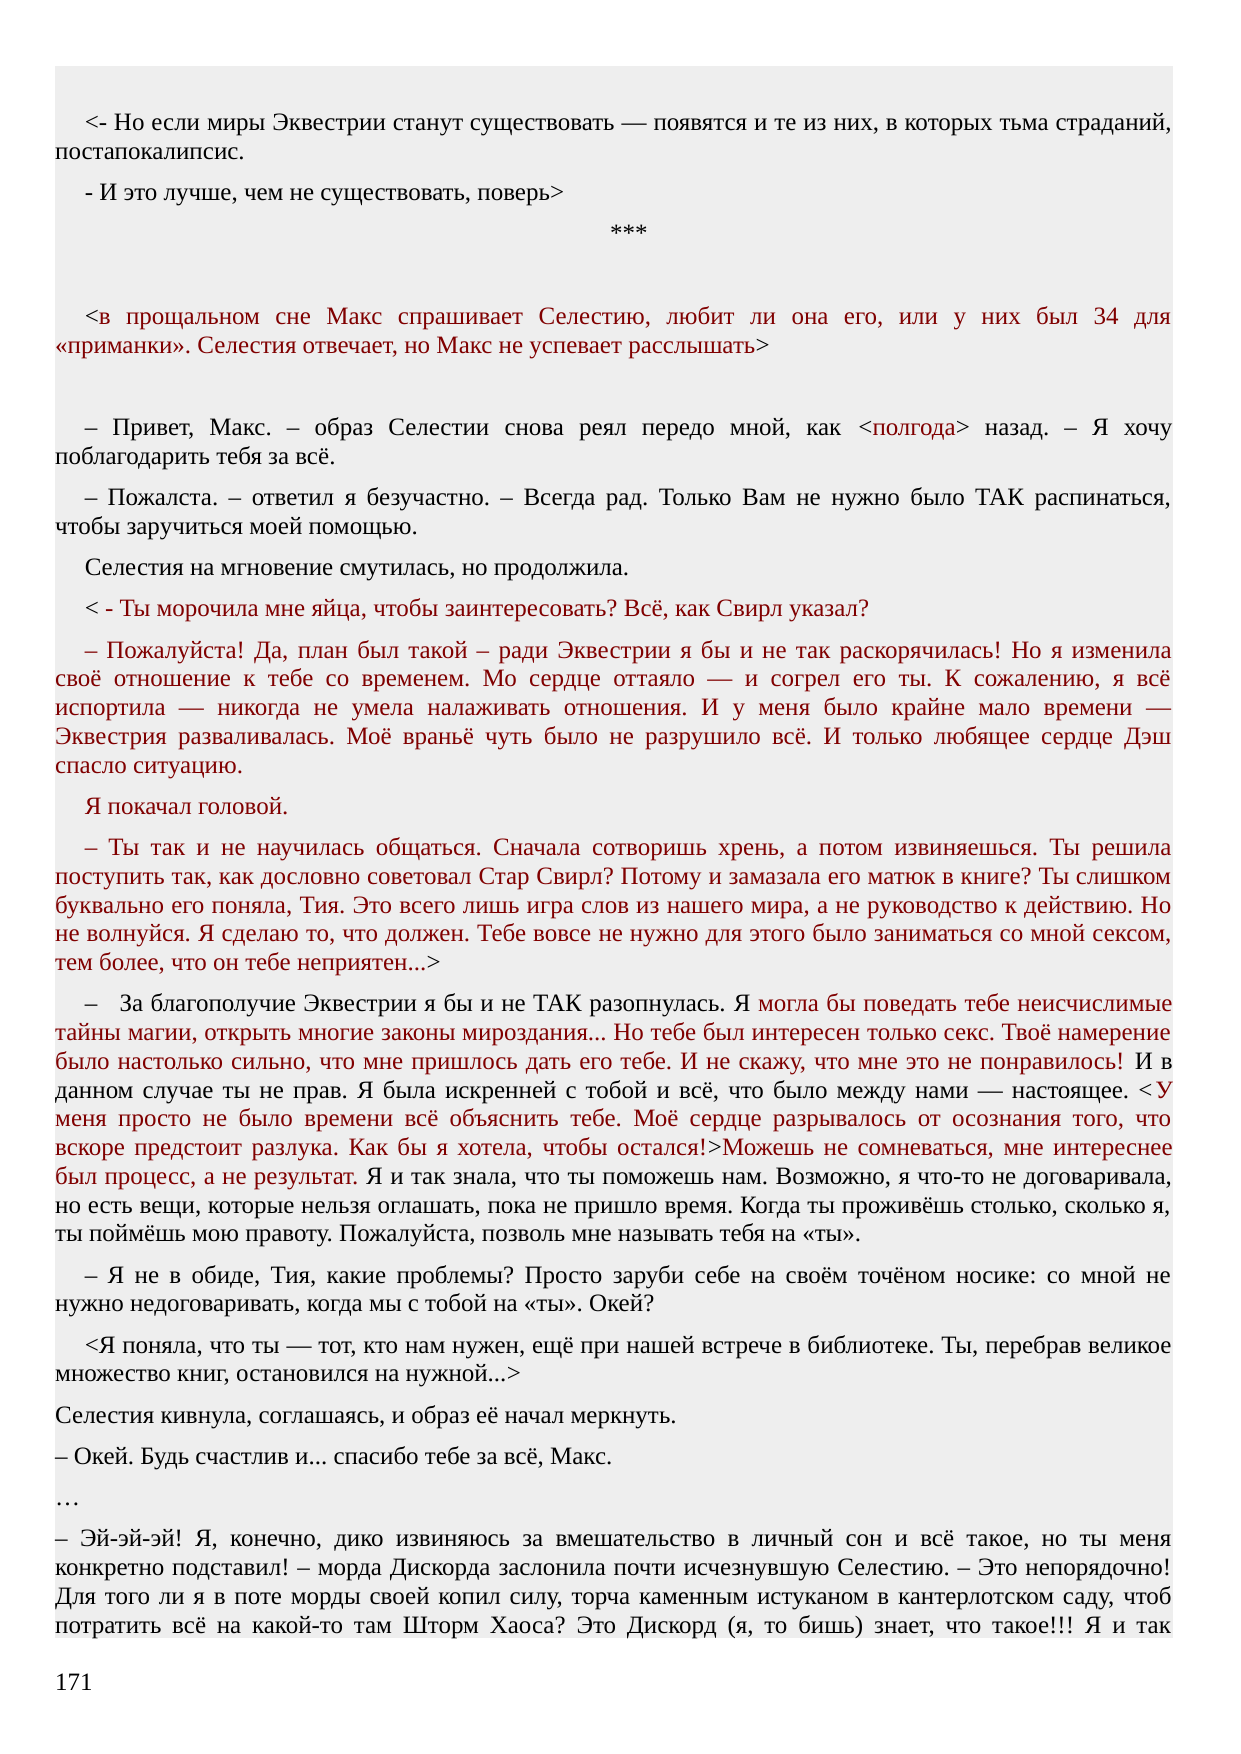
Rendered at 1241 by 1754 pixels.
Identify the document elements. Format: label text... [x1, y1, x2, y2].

text – Привет, Макс. – образ Селестии снова реял передо мной, как <полгода> назад. – Я хочу поблагодарить тебя за всё. [55, 412, 1173, 470]
text – Пожалуйста! Да, план был такой – ради Эквестрии я бы и не так раскорячилась! Но я изменила своё отношение к тебе со временем. Мо сердце оттаяло — и согрел его ты. К сожалению, я всё испортила — никогда не умела налаживать отношения. И у меня было крайне мало времени — Эквестрия разваливалась. Моё враньё чуть было не разрушило всё. И только любящее сердце Дэш спасло ситуацию. [55, 635, 1173, 778]
text < - Ты морочила мне яйца, чтобы заинтересовать? Всё, как Свирл указал? [55, 593, 1173, 622]
text – Окей. Будь счастлив и... спасибо тебе за всё, Макс. [55, 1441, 1173, 1470]
text <Я поняла, что ты — тот, кто нам нужен, ещё при нашей встрече в библиотеке. Ты, перебрав великое множество книг, остановился на нужной...> [55, 1330, 1173, 1387]
text *** [55, 218, 1173, 247]
text … [55, 1482, 1173, 1511]
text – Я не в обиде, Тия, какие проблемы? Просто заруби себе на своём точёном носике: со мной не нужно недоговаривать, когда мы с тобой на «ты». Окей? [55, 1260, 1173, 1317]
text <в прощальном сне Макс спрашивает Селестию, любит ли она его, или у них был 34 для «приманки». Селестия отвечает, но Макс не успевает расслышать> [55, 301, 1173, 358]
text – Пожалста. – ответил я безучастно. – Всегда рад. Только Вам не нужно было ТАК распинаться, чтобы заручиться моей помощью. [55, 482, 1173, 540]
text - И это лучше, чем не существовать, поверь> [55, 177, 1173, 206]
text <- Но если миры Эквестрии станут существовать — появятся и те из них, в которых тьма страданий, постапокалипсис. [55, 107, 1173, 165]
text – Эй-эй-эй! Я, конечно, дико извиняюсь за вмешательство в личный сон и всё такое, но ты меня конкретно подставил! – морда Дискорда заслонила почти исчезнувшую Селестию. – Это непорядочно! Для того ли я в поте морды своей копил силу, торча каменным истуканом в кантерлотском саду, чтоб потратить всё на какой-то там Шторм Хаоса? Это Дискорд (я, то бишь) знает, что такое!!! Я и так [55, 1523, 1173, 1638]
text Селестия кивнула, соглашаясь, и образ её начал меркнуть. [55, 1400, 1173, 1428]
text Селестия на мгновение смутилась, но продолжила. [55, 552, 1173, 581]
text – Ты так и не научилась общаться. Сначала сотворишь хрень, а потом извиняешься. Ты решила поступить так, как дословно советовал Стар Свирл? Потому и замазала его матюк в книге? Ты слишком буквально его поняла, Тия. Это всего лишь игра слов из нашего мира, а не руководство к действию. Но не волнуйся. Я сделаю то, что должен. Тебе вовсе не нужно для этого было заниматься со мной сексом, тем более, что он тебе неприятен...> [55, 832, 1173, 976]
text Я покачал головой. [55, 791, 1173, 820]
text – За благополучие Эквестрии я бы и не ТАК разопнулась. Я могла бы поведать тебе неисчислимые тайны магии, открыть многие законы мироздания... Но тебе был интересен только секс. Твоё намерение было настолько сильно, что мне пришлось дать его тебе. И не скажу, что мне это не понравилось! И в данном случае ты не прав. Я была искренней с тобой и всё, что было между нами — настоящее. <У меня просто не было времени всё объяснить тебе. Моё сердце разрывалось от осознания того, что вскоре предстоит разлука. Как бы я хотела, чтобы остался!>Можешь не сомневаться, мне интереснее был процесс, а не результат. Я и так знала, что ты поможешь нам. Возможно, я что-то не договаривала, но есть вещи, которые нельзя оглашать, пока не пришло время. Когда ты проживёшь столько, сколько я, ты поймёшь мою правоту. Пожалуйста, позволь мне называть тебя на «ты». [55, 988, 1173, 1247]
